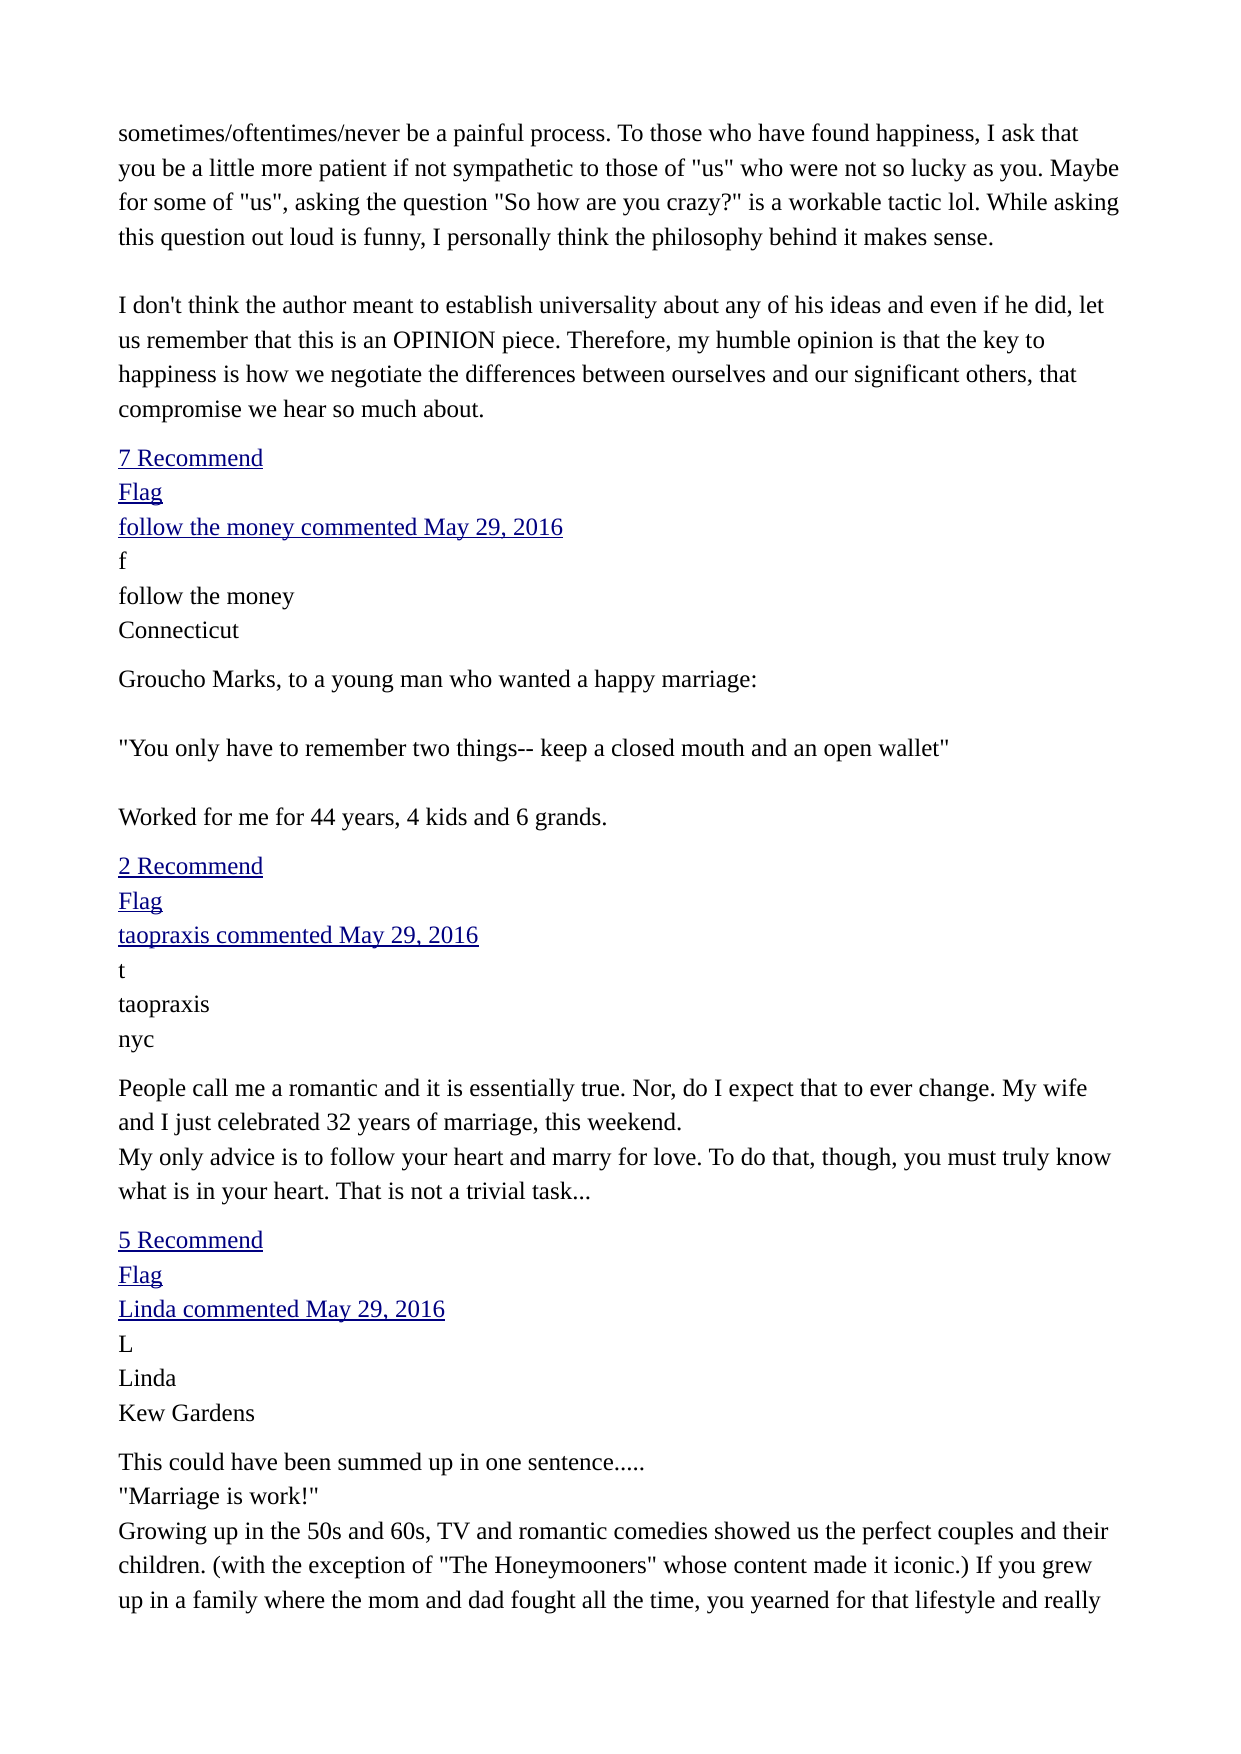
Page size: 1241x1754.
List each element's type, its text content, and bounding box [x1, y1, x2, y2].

text Flag [118, 1260, 1122, 1289]
text nyc [118, 1024, 1122, 1053]
text Groucho Marks, to a young man who wanted a happy marriage: "You only have to remember two things-- keep a closed mouth and an open wallet" Worked for me for 44 years, 4 kids and 6 grands. [118, 664, 1122, 831]
text Flag [118, 477, 1122, 506]
text L [118, 1329, 1122, 1358]
text taopraxis [118, 989, 1122, 1018]
text sometimes/oftentimes/never be a painful process. To those who have found happiness, I ask that you be a little more patient if not sympathetic to those of "us" who were not so lucky as you. Maybe for some of "us", asking the question "So how are you crazy?" is a workable tactic lol. While asking this question out loud is funny, I personally think the philosophy behind it makes sense. I don't think the author meant to establish universality about any of his ideas and even if he did, let us remember that this is an OPINION piece. Therefore, my humble opinion is that the key to happiness is how we negotiate the differences between ourselves and our significant others, that compromise we hear so much about. [118, 118, 1122, 423]
text Linda [118, 1363, 1122, 1392]
text Linda commented May 29, 2016 [118, 1294, 1122, 1323]
text t [118, 955, 1122, 984]
text 2 Recommend [118, 851, 1122, 880]
text Flag [118, 886, 1122, 915]
text taopraxis commented May 29, 2016 [118, 920, 1122, 949]
text follow the money commented May 29, 2016 [118, 512, 1122, 541]
text 5 Recommend [118, 1225, 1122, 1254]
text 7 Recommend [118, 443, 1122, 472]
text This could have been summed up in one sentence..... "Marriage is work!" Growing up in the 50s and 60s, TV and romantic comedies showed us the perfect couples and their children. (with the exception of "The Honeymooners" whose content made it iconic.) If you grew up in a family where the mom and dad fought all the time, you yearned for that lifestyle and really [118, 1447, 1122, 1613]
text Kew Gardens [118, 1398, 1122, 1427]
text follow the money [118, 581, 1122, 610]
text f [118, 546, 1122, 575]
text Connecticut [118, 615, 1122, 644]
text People call me a romantic and it is essentially true. Nor, do I expect that to ever change. My wife and I just celebrated 32 years of marriage, this weekend. My only advice is to follow your heart and marry for love. To do that, though, you must truly know what is in your heart. That is not a trivial task... [118, 1073, 1122, 1205]
